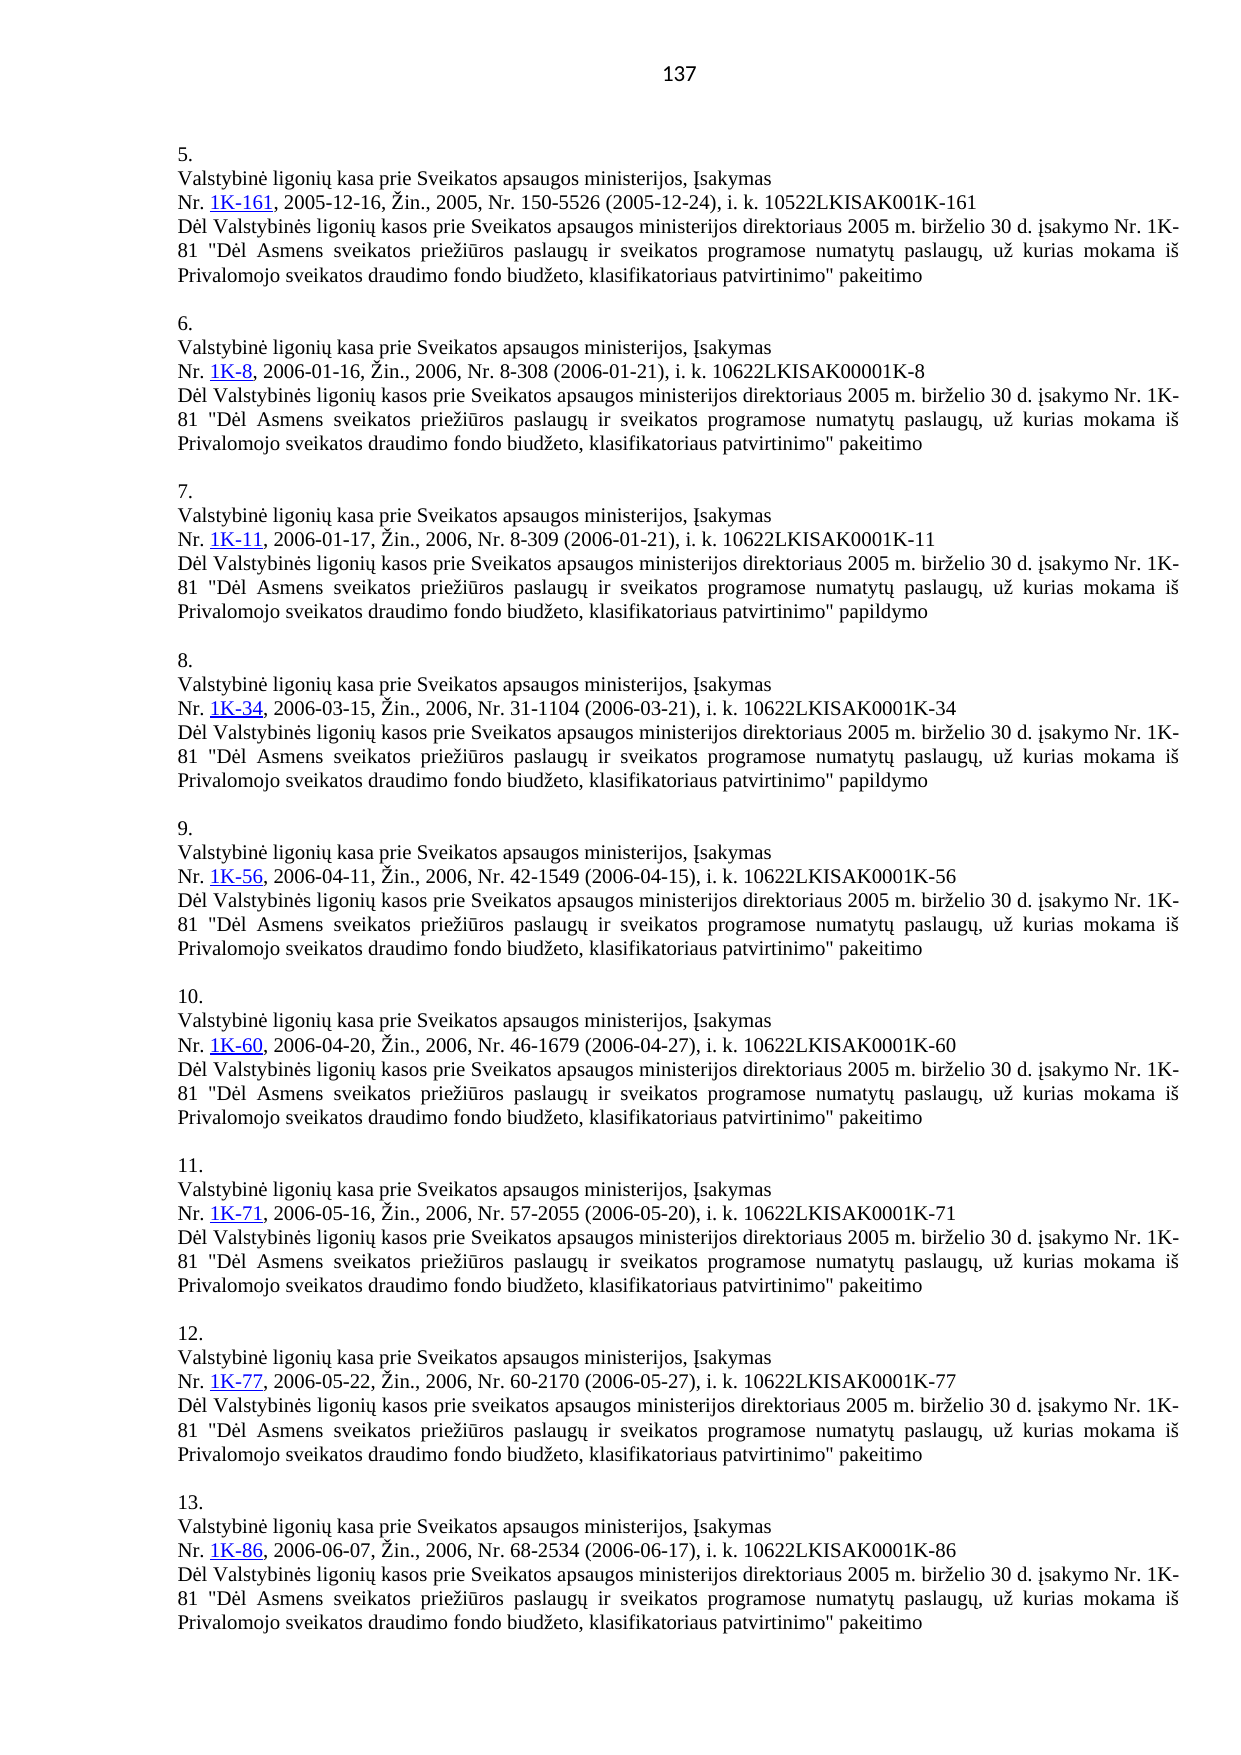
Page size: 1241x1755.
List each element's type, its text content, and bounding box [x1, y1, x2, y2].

text Nr. 1K-60, 2006-04-20, Žin., 2006, Nr. 46-1679 (2006-04-27), i. k. 10622LKISAK0001K-60 [177, 1032, 1181, 1057]
text Dėl Valstybinės ligonių kasos prie Sveikatos apsaugos ministerijos direktoriaus 2005 m. birželio 30 d. įsakymo Nr. 1K-81 "Dėl Asmens sveikatos priežiūros paslaugų ir sveikatos programose numatytų paslaugų, už kurias mokama iš Privalomojo sveikatos draudimo fondo biudžeto, klasifikatoriaus patvirtinimo" pakeitimo [177, 888, 1181, 960]
text Valstybinė ligonių kasa prie Sveikatos apsaugos ministerijos, Įsakymas [177, 1345, 1181, 1369]
text Nr. 1K-71, 2006-05-16, Žin., 2006, Nr. 57-2055 (2006-05-20), i. k. 10622LKISAK0001K-71 [177, 1201, 1181, 1225]
text Valstybinė ligonių kasa prie Sveikatos apsaugos ministerijos, Įsakymas [177, 1008, 1181, 1032]
text Valstybinė ligonių kasa prie Sveikatos apsaugos ministerijos, Įsakymas [177, 840, 1181, 864]
text Dėl Valstybinės ligonių kasos prie Sveikatos apsaugos ministerijos direktoriaus 2005 m. birželio 30 d. įsakymo Nr. 1K-81 "Dėl Asmens sveikatos priežiūros paslaugų ir sveikatos programose numatytų paslaugų, už kurias mokama iš Privalomojo sveikatos draudimo fondo biudžeto, klasifikatoriaus patvirtinimo" pakeitimo [177, 1225, 1181, 1297]
text Dėl Valstybinės ligonių kasos prie Sveikatos apsaugos ministerijos direktoriaus 2005 m. birželio 30 d. įsakymo Nr. 1K-81 "Dėl Asmens sveikatos priežiūros paslaugų ir sveikatos programose numatytų paslaugų, už kurias mokama iš Privalomojo sveikatos draudimo fondo biudžeto, klasifikatoriaus patvirtinimo" papildymo [177, 720, 1181, 792]
text Valstybinė ligonių kasa prie Sveikatos apsaugos ministerijos, Įsakymas [177, 1177, 1181, 1201]
text Dėl Valstybinės ligonių kasos prie Sveikatos apsaugos ministerijos direktoriaus 2005 m. birželio 30 d. įsakymo Nr. 1K- 81 "Dėl Asmens sveikatos priežiūros paslaugų ir sveikatos programose numatytų paslaugų, už kurias mokama iš Privalomojo sveikatos draudimo fondo biudžeto, klasifikatoriaus patvirtinimo" papildymo [177, 551, 1181, 623]
text Nr. 1K-77, 2006-05-22, Žin., 2006, Nr. 60-2170 (2006-05-27), i. k. 10622LKISAK0001K-77 [177, 1369, 1181, 1393]
text Nr. 1K-161, 2005-12-16, Žin., 2005, Nr. 150-5526 (2005-12-24), i. k. 10522LKISAK001K-161 [177, 190, 1181, 214]
text 7. [177, 479, 1181, 503]
text Dėl Valstybinės ligonių kasos prie Sveikatos apsaugos ministerijos direktoriaus 2005 m. birželio 30 d. įsakymo Nr. 1K-81 "Dėl Asmens sveikatos priežiūros paslaugų ir sveikatos programose numatytų paslaugų, už kurias mokama iš Privalomojo sveikatos draudimo fondo biudžeto, klasifikatoriaus patvirtinimo" pakeitimo [177, 214, 1181, 287]
text Dėl Valstybinės ligonių kasos prie Sveikatos apsaugos ministerijos direktoriaus 2005 m. birželio 30 d. įsakymo Nr. 1K-81 "Dėl Asmens sveikatos priežiūros paslaugų ir sveikatos programose numatytų paslaugų, už kurias mokama iš Privalomojo sveikatos draudimo fondo biudžeto, klasifikatoriaus patvirtinimo" pakeitimo [177, 1562, 1181, 1634]
text Valstybinė ligonių kasa prie Sveikatos apsaugos ministerijos, Įsakymas [177, 503, 1181, 527]
text Nr. 1K-11, 2006-01-17, Žin., 2006, Nr. 8-309 (2006-01-21), i. k. 10622LKISAK0001K-11 [177, 527, 1181, 551]
text Nr. 1K-34, 2006-03-15, Žin., 2006, Nr. 31-1104 (2006-03-21), i. k. 10622LKISAK0001K-34 [177, 696, 1181, 720]
text 11. [177, 1153, 1181, 1177]
text Valstybinė ligonių kasa prie Sveikatos apsaugos ministerijos, Įsakymas [177, 1514, 1181, 1538]
text Valstybinė ligonių kasa prie Sveikatos apsaugos ministerijos, Įsakymas [177, 166, 1181, 190]
text Valstybinė ligonių kasa prie Sveikatos apsaugos ministerijos, Įsakymas [177, 335, 1181, 359]
text Nr. 1K-8, 2006-01-16, Žin., 2006, Nr. 8-308 (2006-01-21), i. k. 10622LKISAK00001K-8 [177, 359, 1181, 383]
text 5. [177, 142, 1181, 166]
text Valstybinė ligonių kasa prie Sveikatos apsaugos ministerijos, Įsakymas [177, 672, 1181, 696]
text Dėl Valstybinės ligonių kasos prie Sveikatos apsaugos ministerijos direktoriaus 2005 m. birželio 30 d. įsakymo Nr. 1K- 81 "Dėl Asmens sveikatos priežiūros paslaugų ir sveikatos programose numatytų paslaugų, už kurias mokama iš Privalomojo sveikatos draudimo fondo biudžeto, klasifikatoriaus patvirtinimo" pakeitimo [177, 383, 1181, 455]
text 9. [177, 816, 1181, 840]
text Nr. 1K-86, 2006-06-07, Žin., 2006, Nr. 68-2534 (2006-06-17), i. k. 10622LKISAK0001K-86 [177, 1538, 1181, 1562]
text 10. [177, 984, 1181, 1008]
text Nr. 1K-56, 2006-04-11, Žin., 2006, Nr. 42-1549 (2006-04-15), i. k. 10622LKISAK0001K-56 [177, 864, 1181, 888]
text 13. [177, 1490, 1181, 1514]
text Dėl Valstybinės ligonių kasos prie Sveikatos apsaugos ministerijos direktoriaus 2005 m. birželio 30 d. įsakymo Nr. 1K-81 "Dėl Asmens sveikatos priežiūros paslaugų ir sveikatos programose numatytų paslaugų, už kurias mokama iš Privalomojo sveikatos draudimo fondo biudžeto, klasifikatoriaus patvirtinimo" pakeitimo [177, 1057, 1181, 1129]
text Dėl Valstybinės ligonių kasos prie sveikatos apsaugos ministerijos direktoriaus 2005 m. birželio 30 d. įsakymo Nr. 1K-81 "Dėl Asmens sveikatos priežiūros paslaugų ir sveikatos programose numatytų paslaugų, už kurias mokama iš Privalomojo sveikatos draudimo fondo biudžeto, klasifikatoriaus patvirtinimo" pakeitimo [177, 1393, 1181, 1466]
text 6. [177, 311, 1181, 335]
text 12. [177, 1321, 1181, 1345]
text 8. [177, 647, 1181, 672]
